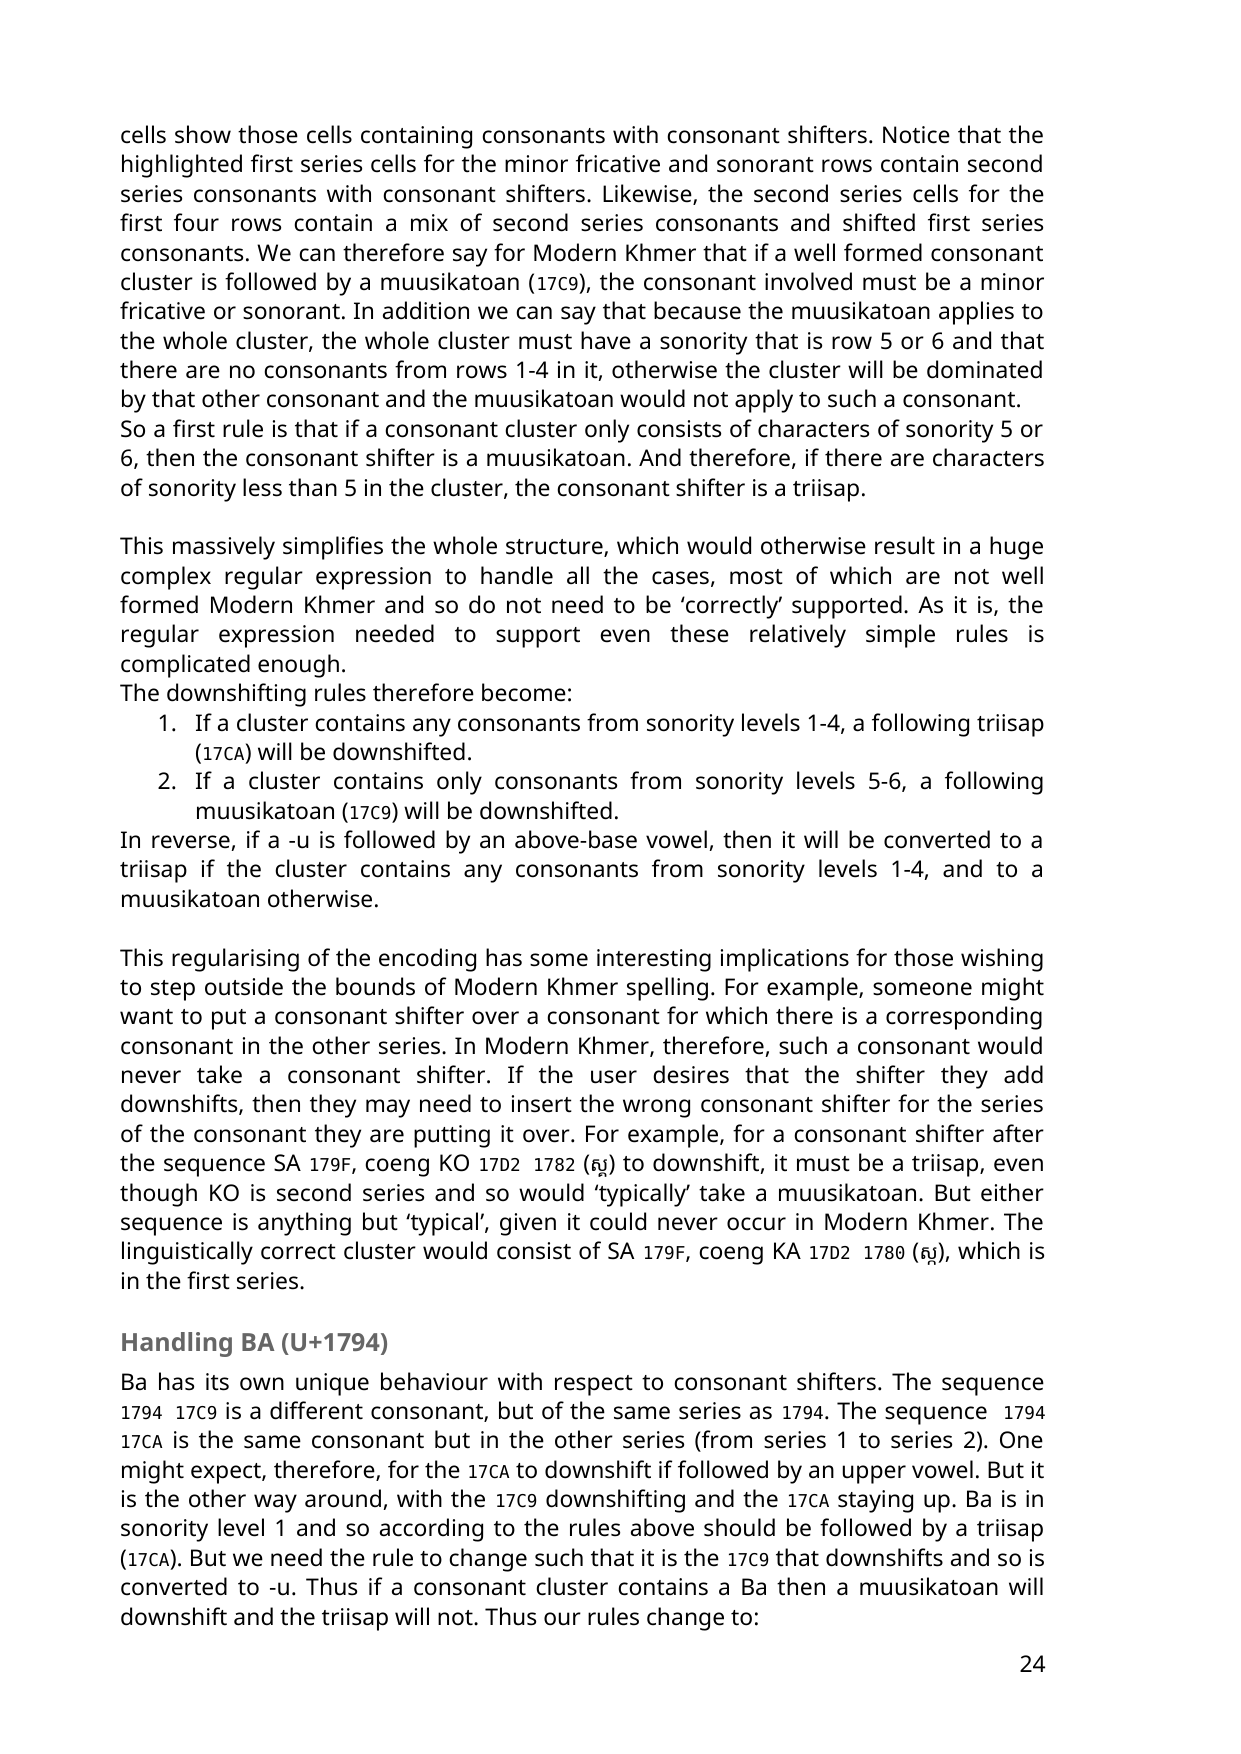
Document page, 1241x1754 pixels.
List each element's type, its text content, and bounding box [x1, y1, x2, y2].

text So a first rule is that if a consonant cluster only consists of characters of sonority 5 or 6, then the consonant shifter is a muusikatoan. And therefore, if there are characters of sonority less than 5 in the cluster, the consonant shifter is a triisap. [120, 414, 1046, 502]
text This massively simplifies the whole structure, which would otherwise result in a huge complex regular expression to handle all the cases, most of which are not well formed Modern Khmer and so do not need to be ‘correctly’ supported. As it is, the regular expression needed to support even these relatively simple rules is complicated enough. [120, 531, 1046, 678]
list If a cluster contains any consonants from sonority levels 1-4, a following triisap (17CA) will be downshifted. [157, 707, 1046, 766]
list If a cluster contains only consonants from sonority levels 5-6, a following muusikatoan (17C9) will be downshifted. [157, 766, 1046, 825]
text Ba has its own unique behaviour with respect to consonant shifters. The sequence 1794 17C9 is a different consonant, but of the same series as 1794. The sequence 1794 17CA is the same consonant but in the other series (from series 1 to series 2). One might expect, therefore, for the 17CA to downshift if followed by an upper vowel. But it is the other way around, with the 17C9 downshifting and the 17CA staying up. Ba is in sonority level 1 and so according to the rules above should be followed by a triisap (17CA). But we need the rule to change such that it is the 17C9 that downshifts and so is converted to -u. Thus if a consonant cluster contains a Ba then a muusikatoan will downshift and the triisap will not. Thus our rules change to: [120, 1367, 1046, 1631]
text cells show those cells containing consonants with consonant shifters. Notice that the highlighted first series cells for the minor fricative and sonorant rows contain second series consonants with consonant shifters. Likewise, the second series cells for the first four rows contain a mix of second series consonants and shifted first series consonants. We can therefore say for Modern Khmer that if a well formed consonant cluster is followed by a muusikatoan (17C9), the consonant involved must be a minor fricative or sonorant. In addition we can say that because the muusikatoan applies to the whole cluster, the whole cluster must have a sonority that is row 5 or 6 and that there are no consonants from rows 1-4 in it, otherwise the cluster will be dominated by that other consonant and the muusikatoan would not apply to such a consonant. [120, 120, 1046, 414]
text The downshifting rules therefore become: [120, 678, 1046, 707]
subtitle Handling BA (U+1794) [120, 1324, 1046, 1358]
text In reverse, if a -u is followed by an above-base vowel, then it will be converted to a triisap if the cluster contains any consonants from sonority levels 1-4, and to a muusikatoan otherwise. [120, 825, 1046, 913]
text This regularising of the encoding has some interesting implications for those wishing to step outside the bounds of Modern Khmer spelling. For example, someone might want to put a consonant shifter over a consonant for which there is a corresponding consonant in the other series. In Modern Khmer, therefore, such a consonant would never take a consonant shifter. If the user desires that the shifter they add downshifts, then they may need to insert the wrong consonant shifter for the series of the consonant they are putting it over. For example, for a consonant shifter after the sequence SA 179F, coeng KO 17D2 1782 (ស្គ) to downshift, it must be a triisap, even though KO is second series and so would ‘typically’ take a muusikatoan. But either sequence is anything but ‘typical’, given it could never occur in Modern Khmer. The linguistically correct cluster would consist of SA 179F, coeng KA 17D2 1780 (ស្ក), which is in the first series. [120, 942, 1046, 1295]
